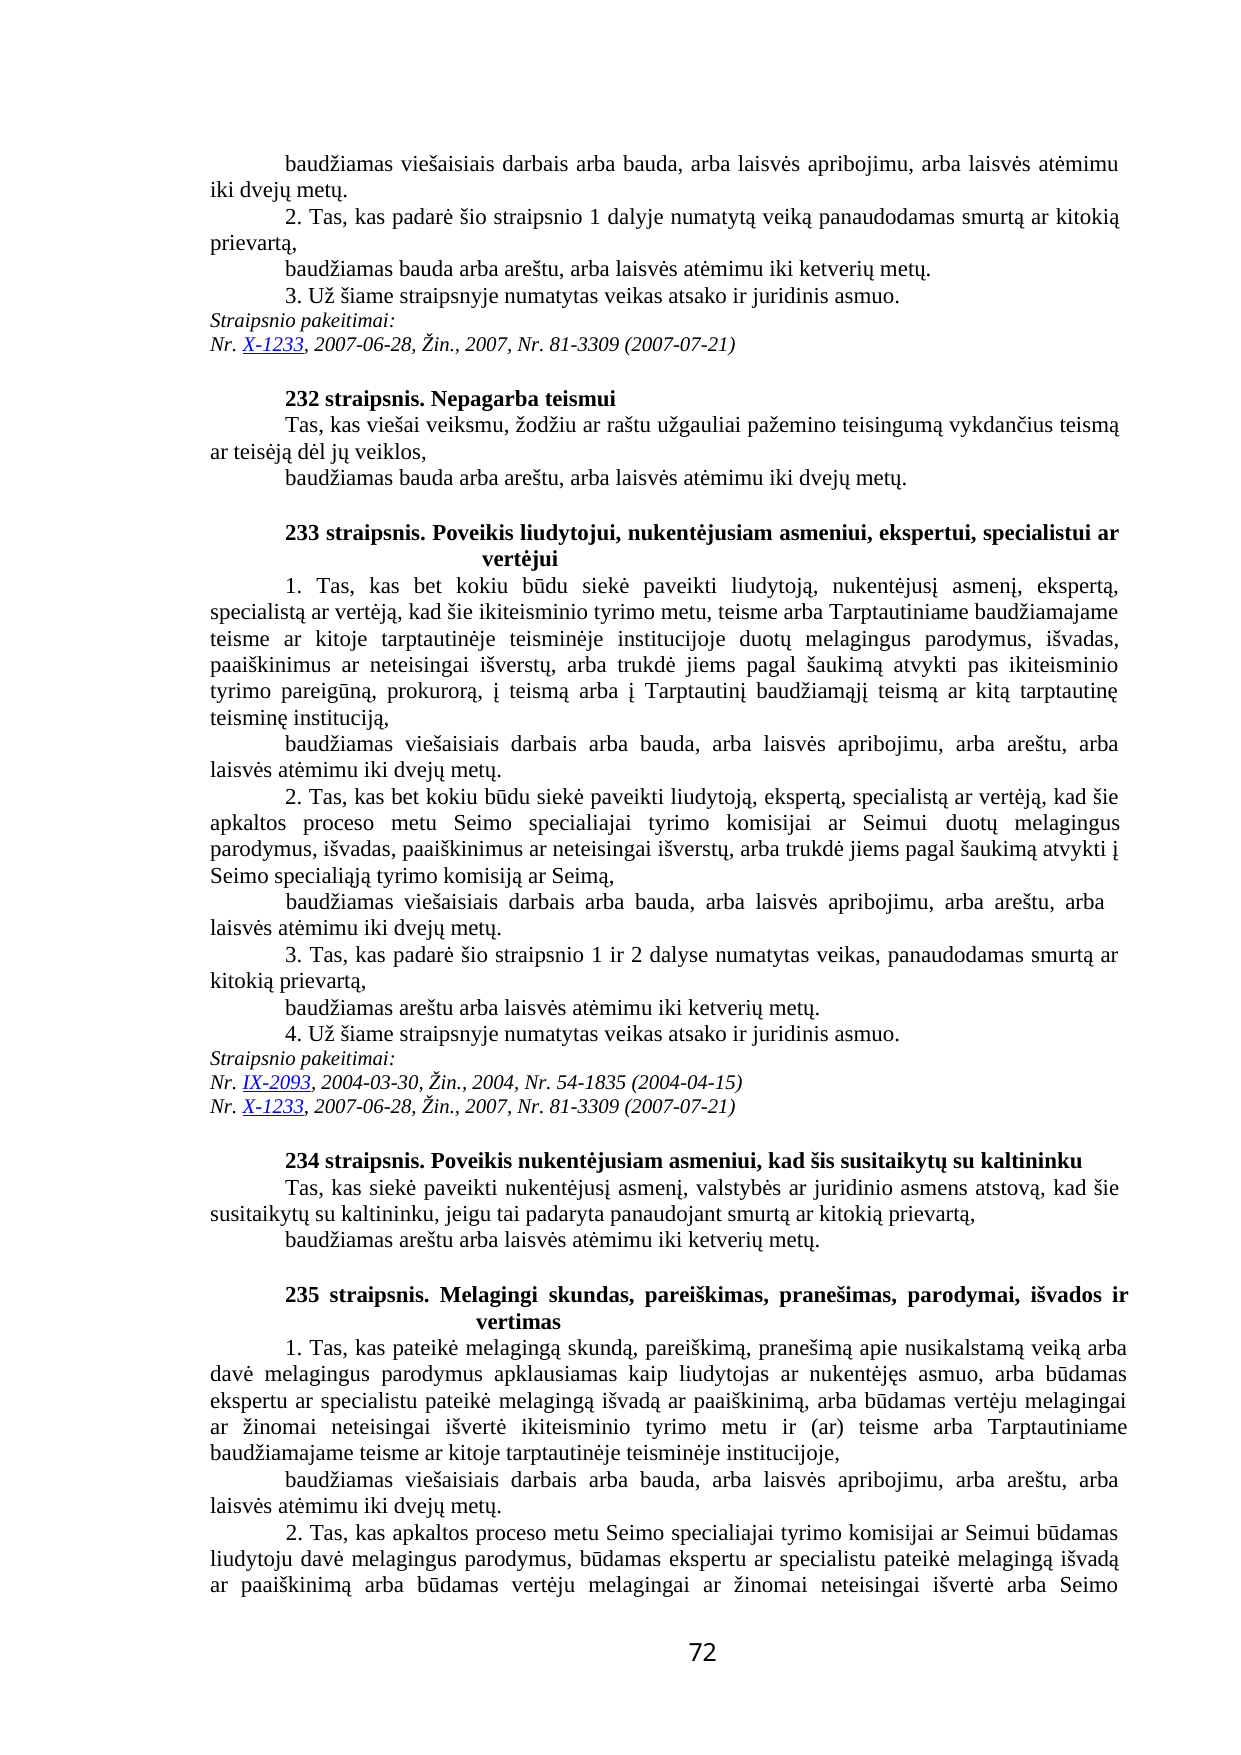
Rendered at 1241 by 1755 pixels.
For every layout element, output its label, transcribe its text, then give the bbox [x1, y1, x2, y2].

text 4. Už šiame straipsnyje numatytas veikas atsako ir juridinis asmuo. [210, 1020, 1120, 1046]
text 3. Už šiame straipsnyje numatytas veikas atsako ir juridinis asmuo. [210, 282, 1120, 308]
text 232 straipsnis. Nepagarba teismui [210, 385, 1120, 411]
text baudžiamas viešaisiais darbais arba bauda, arba laisvės apribojimu, arba areštu, arba laisvės atėmimu iki dvejų metų. [210, 1466, 1120, 1518]
text 1. Tas, kas pateikė melagingą skundą, pareiškimą, pranešimą apie nusikalstamą veiką arba davė melagingus parodymus apklausiamas kaip liudytojas ar nukentėjęs asmuo, arba būdamas ekspertu ar specialistu pateikė melagingą išvadą ar paaiškinimą, arba būdamas vertėju melagingai ar žinomai neteisingai išvertė ikiteisminio tyrimo metu ir (ar) teisme arba Tarptautiniame baudžiamajame teisme ar kitoje tarptautinėje teisminėje institucijoje, [210, 1334, 1129, 1466]
text 2. Tas, kas apkaltos proceso metu Seimo specialiajai tyrimo komisijai ar Seimui būdamas liudytoju davė melagingus parodymus, būdamas ekspertu ar specialistu pateikė melagingą išvadą ar paaiškinimą arba būdamas vertėju melagingai ar žinomai neteisingai išvertė arba Seimo [210, 1518, 1120, 1598]
text 233 straipsnis. Poveikis liudytojui, nukentėjusiam asmeniui, ekspertui, specialistui ar vertėjui [285, 519, 1120, 572]
text Nr. X-1233, 2007-06-28, Žin., 2007, Nr. 81-3309 (2007-07-21) [210, 1094, 1120, 1118]
text Nr. IX-2093, 2004-03-30, Žin., 2004, Nr. 54-1835 (2004-04-15) [210, 1070, 1120, 1094]
text baudžiamas viešaisiais darbais arba bauda, arba laisvės apribojimu, arba laisvės atėmimu iki dvejų metų. [210, 150, 1120, 203]
text 2. Tas, kas bet kokiu būdu siekė paveikti liudytoją, ekspertą, specialistą ar vertėją, kad šie apkaltos proceso metu Seimo specialiajai tyrimo komisijai ar Seimui duotų melagingus parodymus, išvadas, paaiškinimus ar neteisingai išverstų, arba trukdė jiems pagal šaukimą atvykti į Seimo specialiąją tyrimo komisiją ar Seimą, [210, 783, 1120, 888]
text Straipsnio pakeitimai: [210, 308, 1120, 332]
text 235 straipsnis. Melagingi skundas, pareiškimas, pranešimas, parodymai, išvados ir vertimas [285, 1281, 1129, 1334]
text Tas, kas viešai veiksmu, žodžiu ar raštu užgauliai pažemino teisingumą vykdančius teismą ar teisėją dėl jų veiklos, [210, 411, 1120, 464]
text 3. Tas, kas padarė šio straipsnio 1 ir 2 dalyse numatytas veikas, panaudodamas smurtą ar kitokią prievartą, [210, 941, 1120, 993]
text Nr. X-1233, 2007-06-28, Žin., 2007, Nr. 81-3309 (2007-07-21) [210, 332, 1120, 356]
text baudžiamas areštu arba laisvės atėmimu iki ketverių metų. [210, 993, 1120, 1020]
text baudžiamas viešaisiais darbais arba bauda, arba laisvės apribojimu, arba areštu, arba laisvės atėmimu iki dvejų metų. [210, 888, 1106, 941]
text baudžiamas bauda arba areštu, arba laisvės atėmimu iki dvejų metų. [210, 464, 1120, 490]
text baudžiamas bauda arba areštu, arba laisvės atėmimu iki ketverių metų. [210, 255, 1120, 282]
text 1. Tas, kas bet kokiu būdu siekė paveikti liudytoją, nukentėjusį asmenį, ekspertą, specialistą ar vertėją, kad šie ikiteisminio tyrimo metu, teisme arba Tarptautiniame baudžiamajame teisme ar kitoje tarptautinėje teisminėje institucijoje duotų melagingus parodymus, išvadas, paaiškinimus ar neteisingai išverstų, arba trukdė jiems pagal šaukimą atvykti pas ikiteisminio tyrimo pareigūną, prokurorą, į teismą arba į Tarptautinį baudžiamąjį teismą ar kitą tarptautinę teisminę instituciją, [210, 572, 1120, 730]
text Straipsnio pakeitimai: [210, 1046, 1120, 1070]
text baudžiamas areštu arba laisvės atėmimu iki ketverių metų. [210, 1226, 1120, 1253]
text baudžiamas viešaisiais darbais arba bauda, arba laisvės apribojimu, arba areštu, arba laisvės atėmimu iki dvejų metų. [210, 730, 1120, 783]
text 2. Tas, kas padarė šio straipsnio 1 dalyje numatytą veiką panaudodamas smurtą ar kitokią prievartą, [210, 203, 1120, 255]
text 234 straipsnis. Poveikis nukentėjusiam asmeniui, kad šis susitaikytų su kaltininku [285, 1147, 1120, 1173]
text Tas, kas siekė paveikti nukentėjusį asmenį, valstybės ar juridinio asmens atstovą, kad šie susitaikytų su kaltininku, jeigu tai padaryta panaudojant smurtą ar kitokią prievartą, [210, 1173, 1120, 1226]
